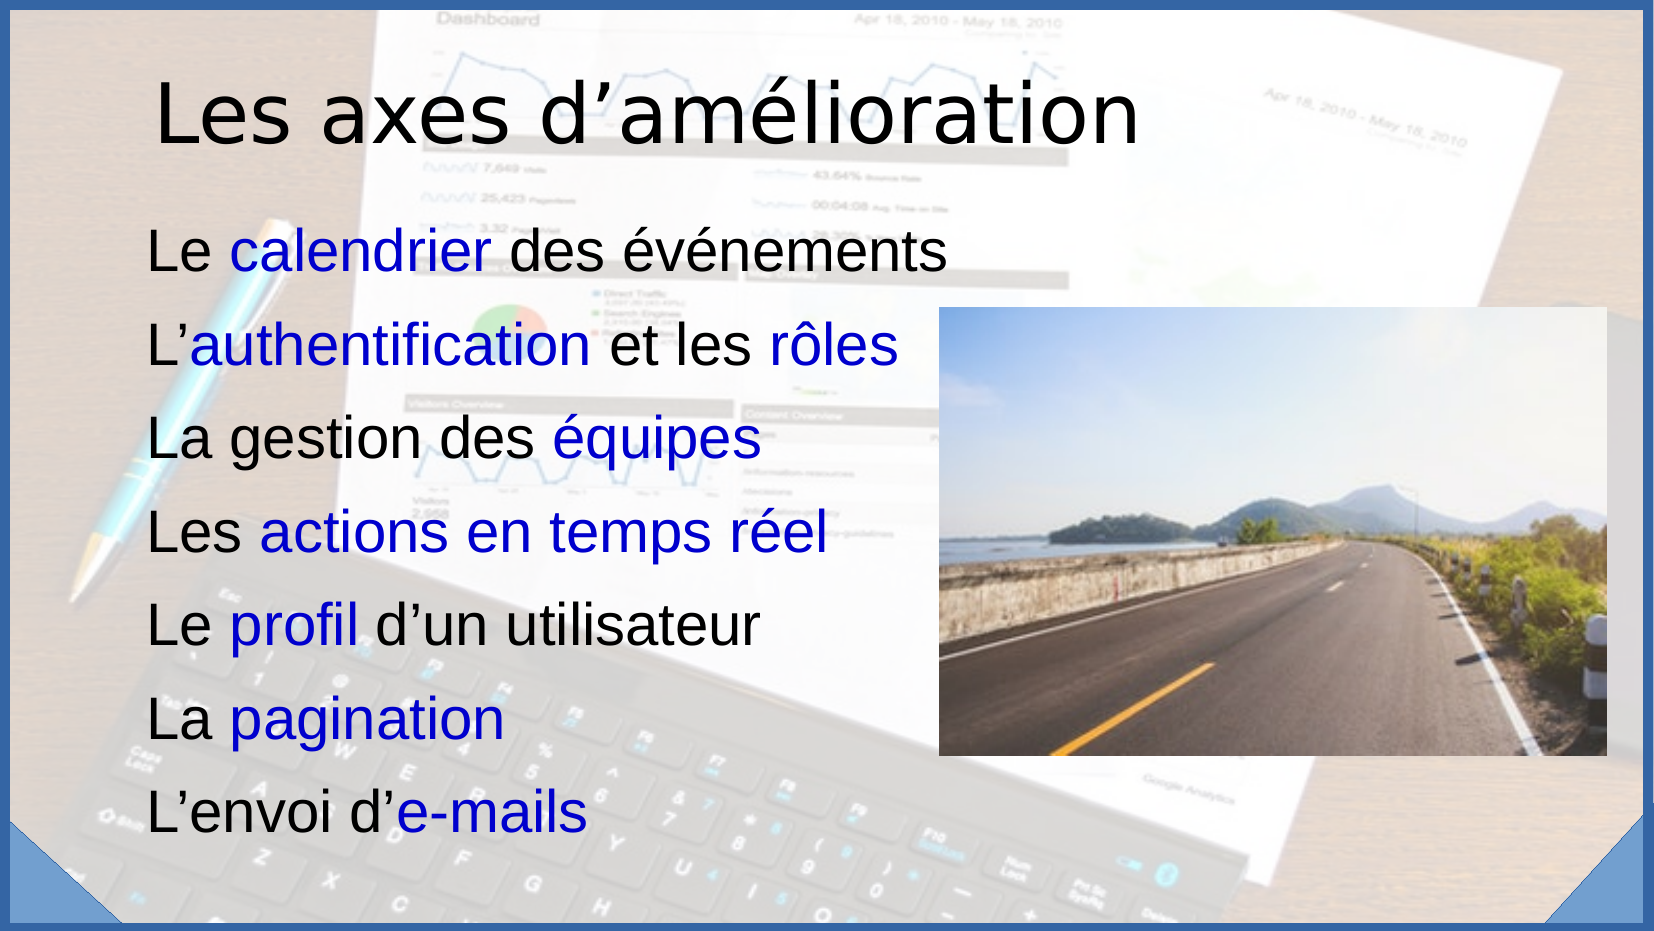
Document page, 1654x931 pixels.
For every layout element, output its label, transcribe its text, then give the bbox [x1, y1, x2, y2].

picture [10, 10, 1643, 923]
text_box [10, 821, 123, 923]
text_box [1544, 814, 1643, 923]
list Le calendrier des événements L’authentification et les rôles La gestion des équipes Les actions en temps réel Le profil d’un utilisateur La pagination L’envoi d’e-mails [82, 217, 1583, 851]
title Les axes d’amélioration [82, 37, 1571, 193]
